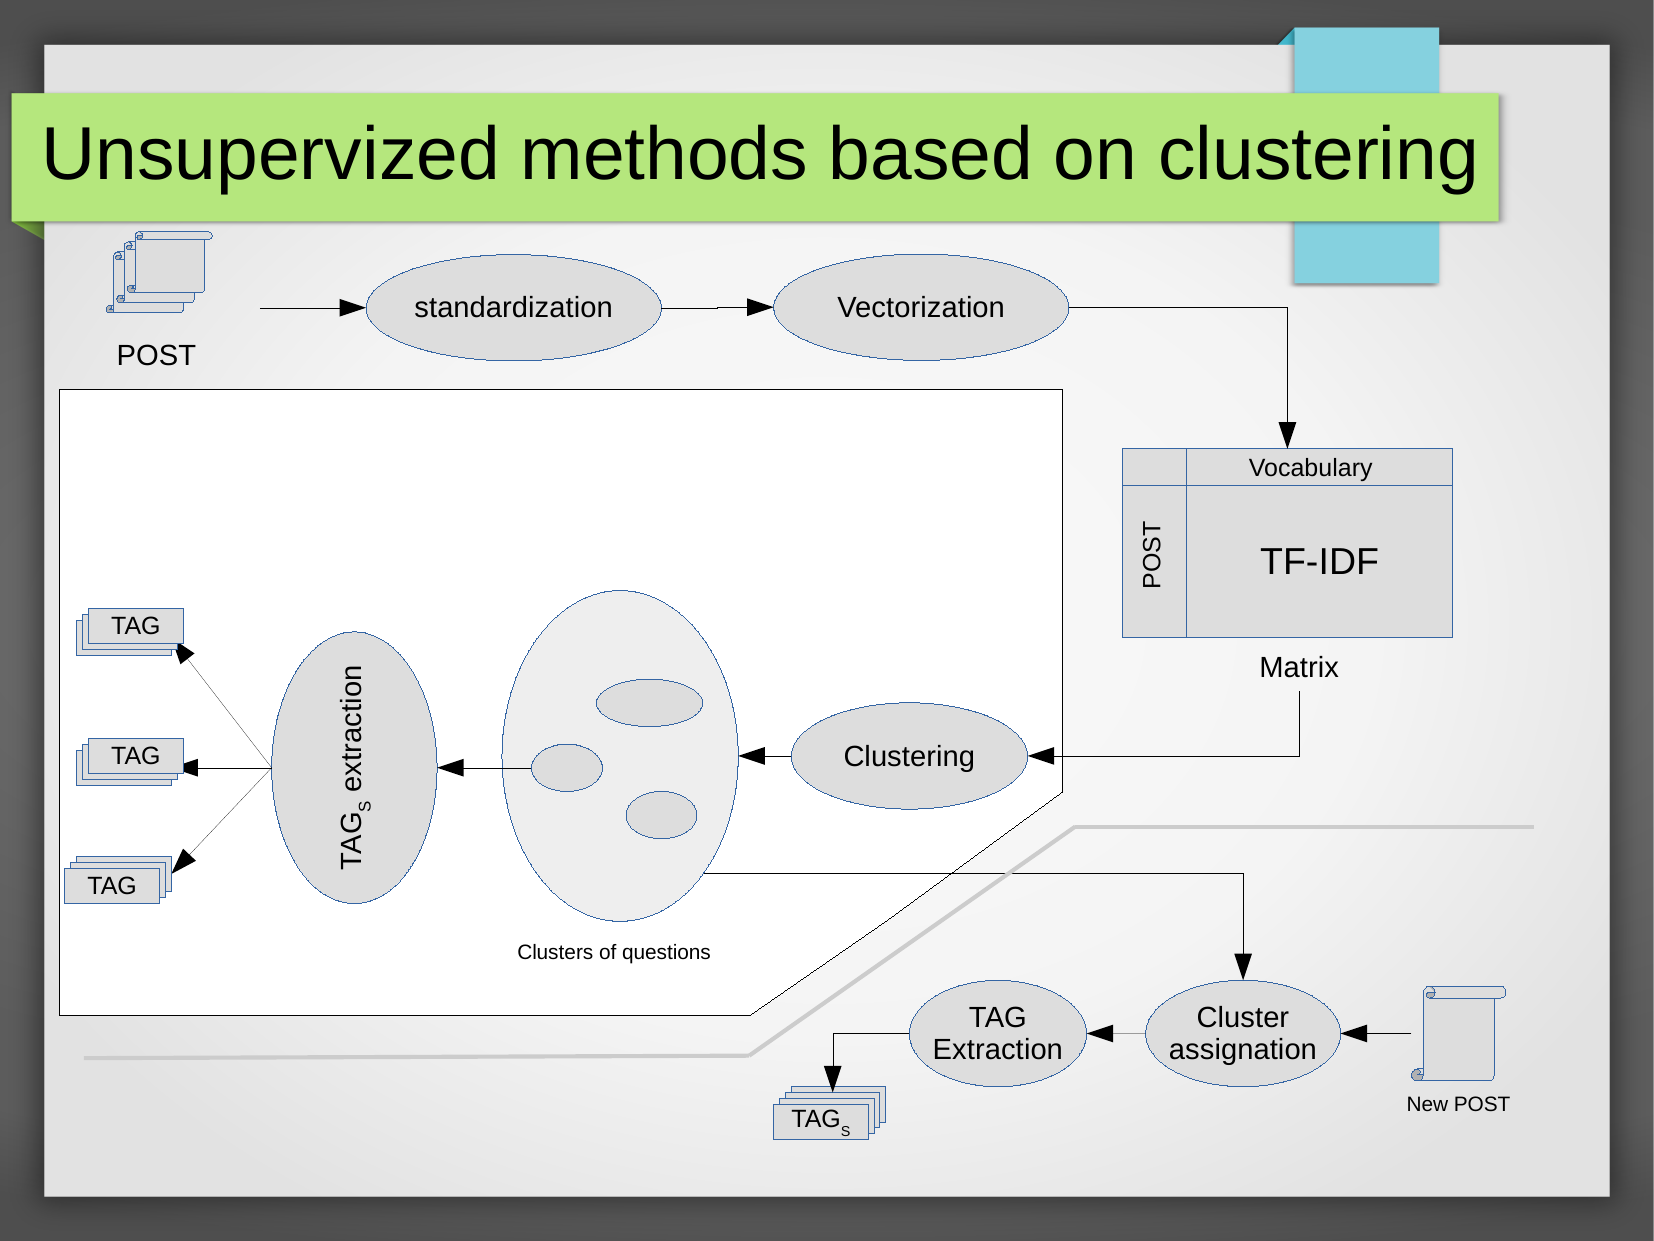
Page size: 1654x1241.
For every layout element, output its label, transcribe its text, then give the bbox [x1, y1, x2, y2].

text_box Vocabulary [1157, 439, 1465, 497]
text_box TAG [64, 868, 160, 904]
title Unsupervized methods based on clustering [41, 69, 1483, 238]
text_box New POST [1364, 1085, 1554, 1124]
text_box POST [53, 327, 260, 384]
text_box TF-IDF [1173, 497, 1453, 638]
text_box Clusters of questions [496, 921, 733, 983]
picture [0, 0, 1654, 1241]
text_box [1411, 986, 1506, 1081]
text_box TAG [791, 1086, 832, 1092]
text_box Matrix [1157, 643, 1441, 692]
text_box TF-IDF [1122, 449, 1130, 638]
text_box TAG [70, 862, 166, 898]
text_box TAG [785, 1092, 880, 1128]
text_box [106, 231, 213, 313]
text_box TAG [834, 1086, 886, 1123]
text_box TAGS extraction [271, 631, 438, 904]
text_box TAG [76, 856, 172, 892]
text_box Clustering [791, 702, 1028, 810]
text_box TAG Extraction [909, 980, 1087, 1087]
text_box [59, 389, 1063, 1016]
text_box TAG [82, 744, 178, 780]
text_box Cluster assignation [1145, 980, 1341, 1087]
text_box POST [1130, 442, 1173, 668]
text_box TAG [88, 608, 184, 644]
text_box TAG [779, 1098, 875, 1134]
text_box TAG [88, 738, 184, 774]
text_box TAGS [773, 1104, 869, 1140]
text_box Vectorization [773, 254, 1069, 361]
text_box TAG [82, 614, 178, 650]
text_box standardization [366, 254, 662, 361]
text_box TAG [76, 620, 172, 656]
text_box TAG [76, 750, 172, 786]
